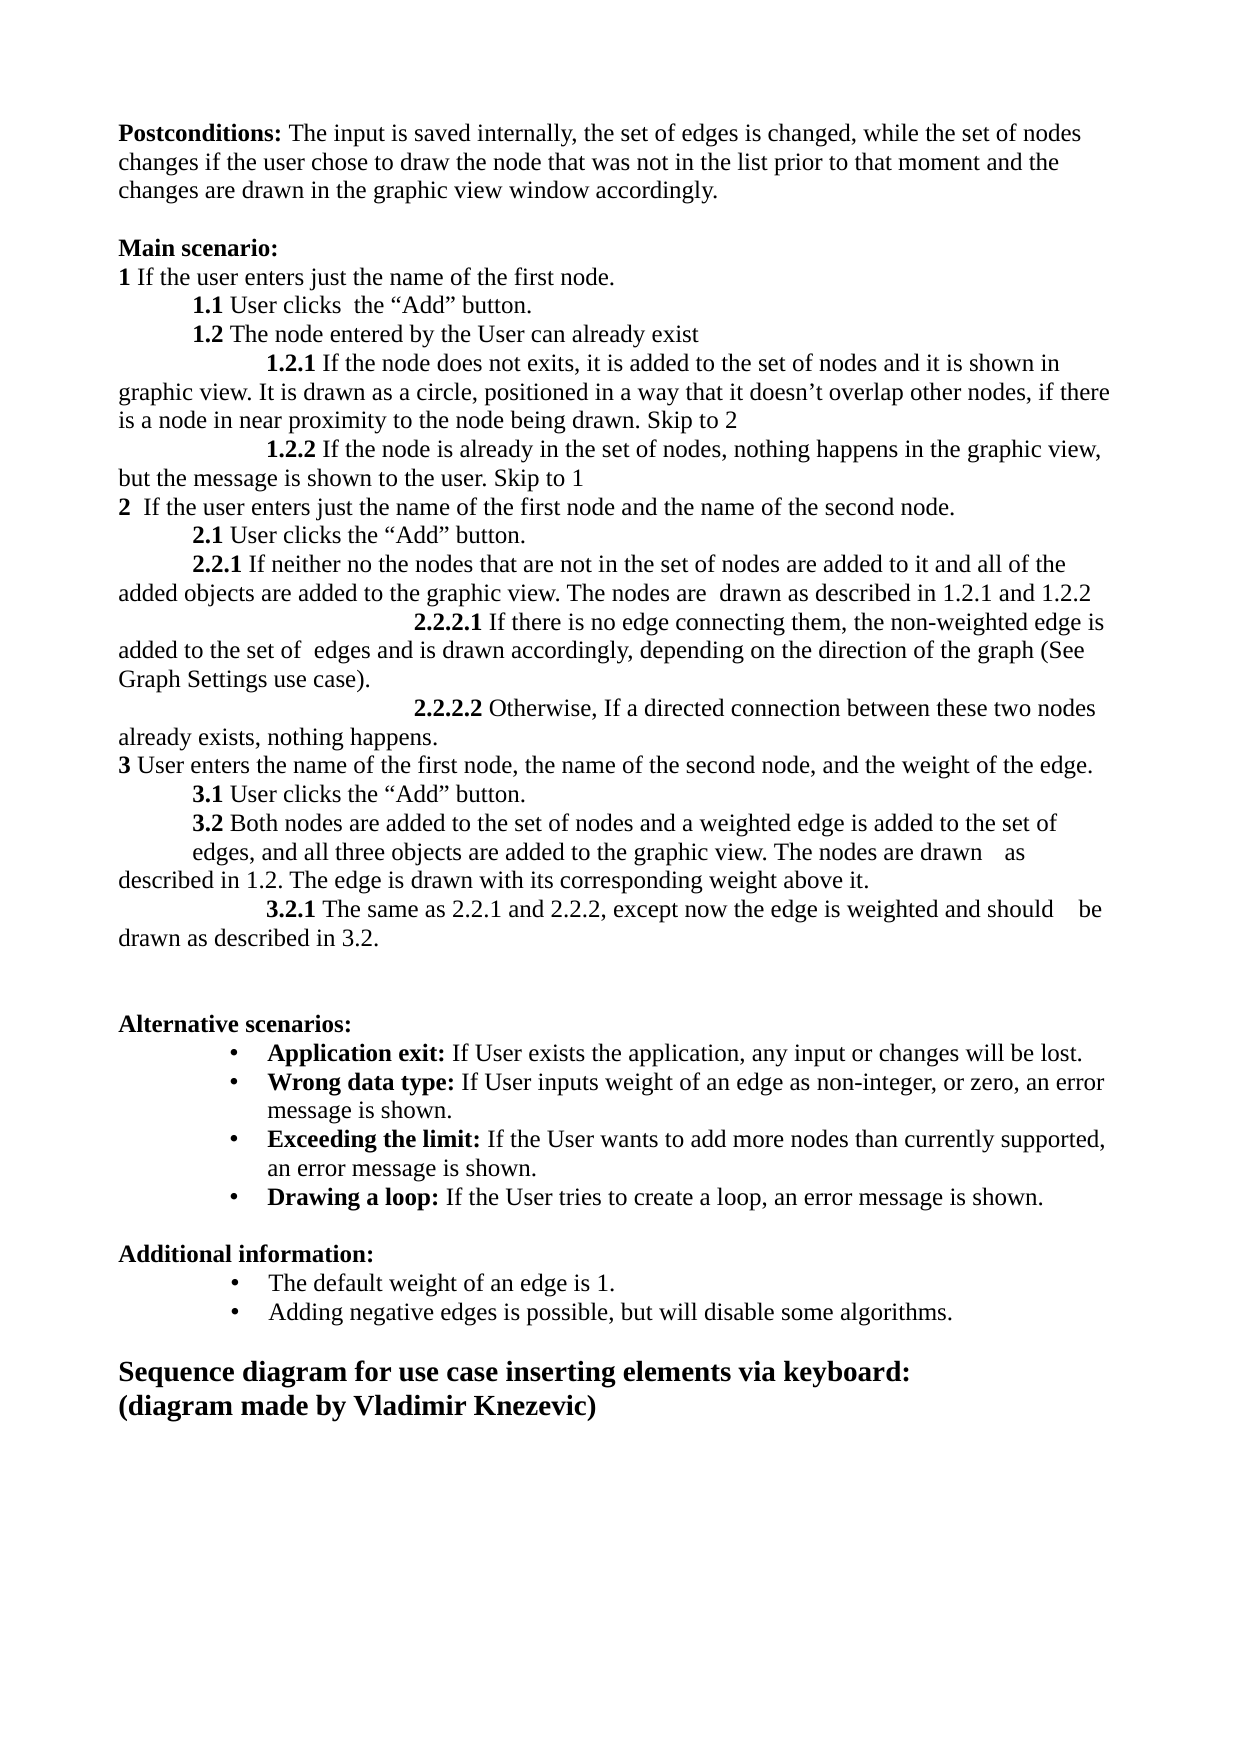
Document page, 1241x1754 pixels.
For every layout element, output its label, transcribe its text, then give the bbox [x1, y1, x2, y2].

text 1.2.2 If the node is already in the set of nodes, nothing happens in the graphic view, but the message is shown to the user. Skip to 1 [118, 434, 1122, 492]
list Exceeding the limit: If the User wants to add more nodes than currently supported, an error message is shown. [229, 1124, 1122, 1182]
text 1 If the user enters just the name of the first node. [118, 262, 1122, 291]
text Alternative scenarios: [118, 1009, 1122, 1038]
list Drawing a loop: If the User tries to create a loop, an error message is shown. [229, 1182, 1122, 1211]
text 3.2.1 The same as 2.2.1 and 2.2.2, except now the edge is weighted and should be drawn as described in 3.2. [118, 894, 1122, 952]
text 2.2.1 If neither no the nodes that are not in the set of nodes are added to it and all of the added objects are added to the graphic view. The nodes are drawn as described in 1.2.1 and 1.2.2 [118, 549, 1122, 607]
text 2.2.2.2 Otherwise, If a directed connection between these two nodes already exists, nothing happens. [118, 693, 1122, 751]
text 1.2.1 If the node does not exits, it is added to the set of nodes and it is shown in graphic view. It is drawn as a circle, positioned in a way that it doesn’t overlap other nodes, if there is a node in near proximity to the node being drawn. Skip to 2 [118, 348, 1122, 434]
text 3 User enters the name of the first node, the name of the second node, and the weight of the edge. [118, 751, 1122, 779]
text Sequence diagram for use case inserting elements via keyboard: [118, 1354, 1122, 1388]
list Wrong data type: If User inputs weight of an edge as non-integer, or zero, an error message is shown. [229, 1067, 1122, 1124]
text Additional information: [118, 1239, 1122, 1268]
text 2.1 User clicks the “Add” button. [118, 521, 1122, 549]
text 2.2.2.1 If there is no edge connecting them, the non-weighted edge is added to the set of edges and is drawn accordingly, depending on the direction of the graph (See Graph Settings use case). [118, 607, 1122, 693]
text 3.2 Both nodes are added to the set of nodes and a weighted edge is added to the set of edges, and all three objects are added to the graphic view. The nodes are drawn as described in 1.2. The edge is drawn with its corresponding weight above it. [118, 808, 1122, 894]
text Main scenario: [118, 233, 1122, 262]
list The default weight of an edge is 1. [231, 1268, 1122, 1297]
text 1.2 The node entered by the User can already exist [118, 319, 1122, 348]
list Adding negative edges is possible, but will disable some algorithms. [231, 1297, 1122, 1326]
list Application exit: If User exists the application, any input or changes will be lost. [229, 1038, 1122, 1067]
text Postconditions: The input is saved internally, the set of edges is changed, while the set of nodes changes if the user chose to draw the node that was not in the list prior to that moment and the changes are drawn in the graphic view window accordingly. [118, 118, 1122, 204]
text (diagram made by Vladimir Knezevic) [118, 1388, 1122, 1421]
text 2 If the user enters just the name of the first node and the name of the second node. [118, 492, 1122, 521]
text 1.1 User clicks the “Add” button. [118, 291, 1122, 319]
text 3.1 User clicks the “Add” button. [118, 779, 1122, 808]
